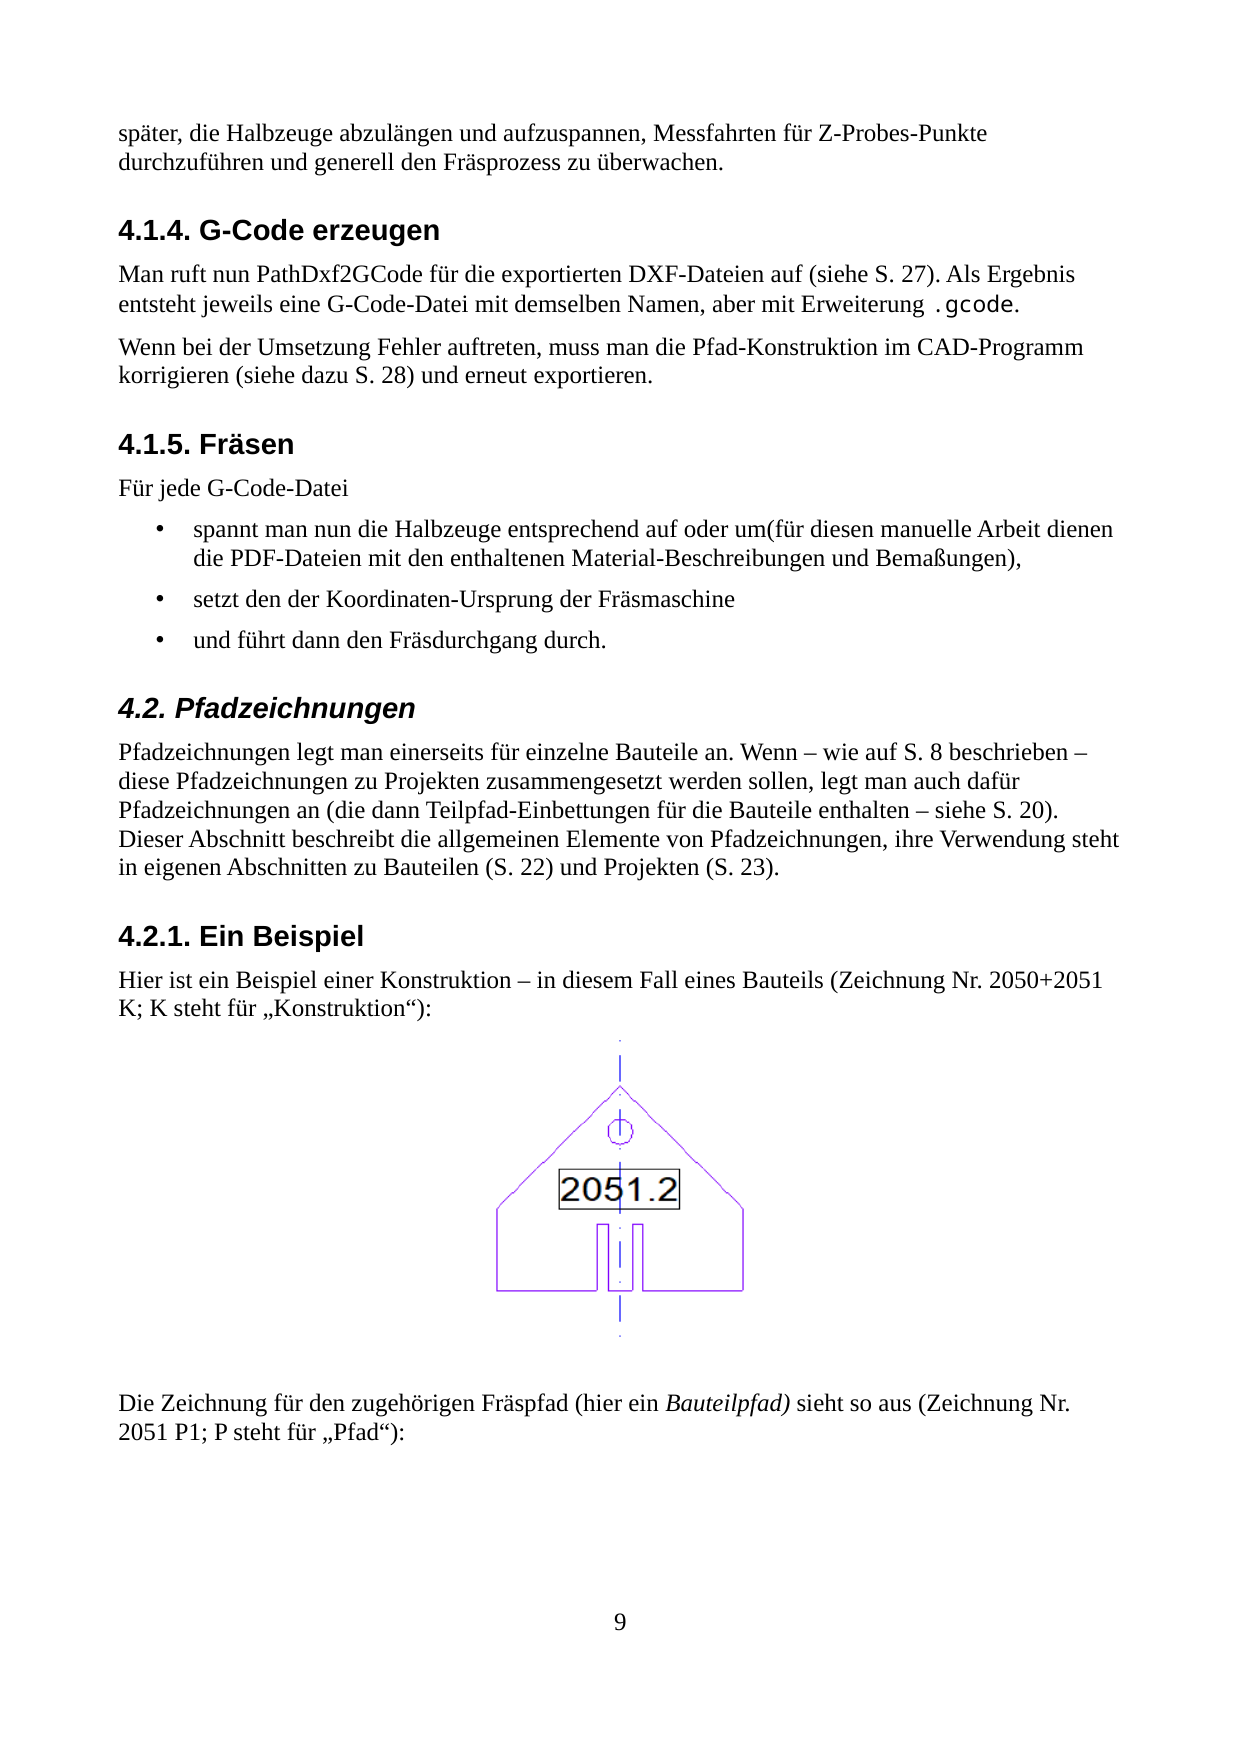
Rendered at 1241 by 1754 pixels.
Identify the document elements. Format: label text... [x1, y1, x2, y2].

text Die Zeichnung für den zugehörigen Fräspfad (hier ein Bauteilpfad) sieht so aus (Zeichnung Nr. 2051 P1; P steht für „Pfad“): [118, 1388, 1122, 1446]
text Man ruft nun PathDxf2GCode für die exportierten DXF-Dateien auf (siehe S. 26). Als Ergebnis entsteht jeweils eine G-Code-Datei mit demselben Namen, aber mit Erweiterung .gcode. [118, 259, 1122, 319]
list spannt man nun die Halbzeuge entsprechend auf oder um(für diesen manuelle Arbeit dienen die PDF-Dateien mit den enthaltenen Material-Beschreibungen und Bemaßungen), [156, 514, 1122, 571]
subtitle 4.2. Pfadzeichnungen [118, 691, 1122, 725]
text später, die Halbzeuge abzulängen und aufzuspannen, Messfahrten für Z-Probes-Punkte durchzuführen und generell den Fräsprozess zu überwachen. [118, 118, 1122, 176]
subtitle 4.2.1. Ein Beispiel [118, 919, 1122, 952]
picture [481, 1034, 759, 1348]
text Pfadzeichnungen legt man einerseits für einzelne Bauteile an. Wenn – wie auf S. 7 beschrieben – diese Pfadzeichnungen zu Projekten zusammengesetzt werden sollen, legt man auch dafür Pfadzeichnungen an (die dann Teilpfad-Einbettungen für die Bauteile enthalten – siehe S. 19). Dieser Abschnitt beschreibt die allgemeinen Elemente von Pfadzeichnungen, ihre Verwendung steht in eigenen Abschnitten zu Bauteilen (S. 21) und Projekten (S. 22). [118, 737, 1122, 881]
text Hier ist ein Beispiel einer Konstruktion – in diesem Fall eines Bauteils (Zeichnung Nr. 2050+2051 K; K steht für „Konstruktion“): [118, 965, 1122, 1022]
text Für jede G-Code-Datei [118, 473, 1122, 501]
subtitle 4.1.4. G-Code erzeugen [118, 213, 1122, 247]
list setzt den der Koordinaten-Ursprung der Fräsmaschine [156, 584, 1122, 613]
list und führt dann den Fräsdurchgang durch. [156, 625, 1122, 654]
text Wenn bei der Umsetzung Fehler auftreten, muss man die Pfad-Konstruktion im CAD-Programm korrigieren (siehe dazu S. 27) und erneut exportieren. [118, 332, 1122, 389]
subtitle 4.1.5. Fräsen [118, 427, 1122, 460]
